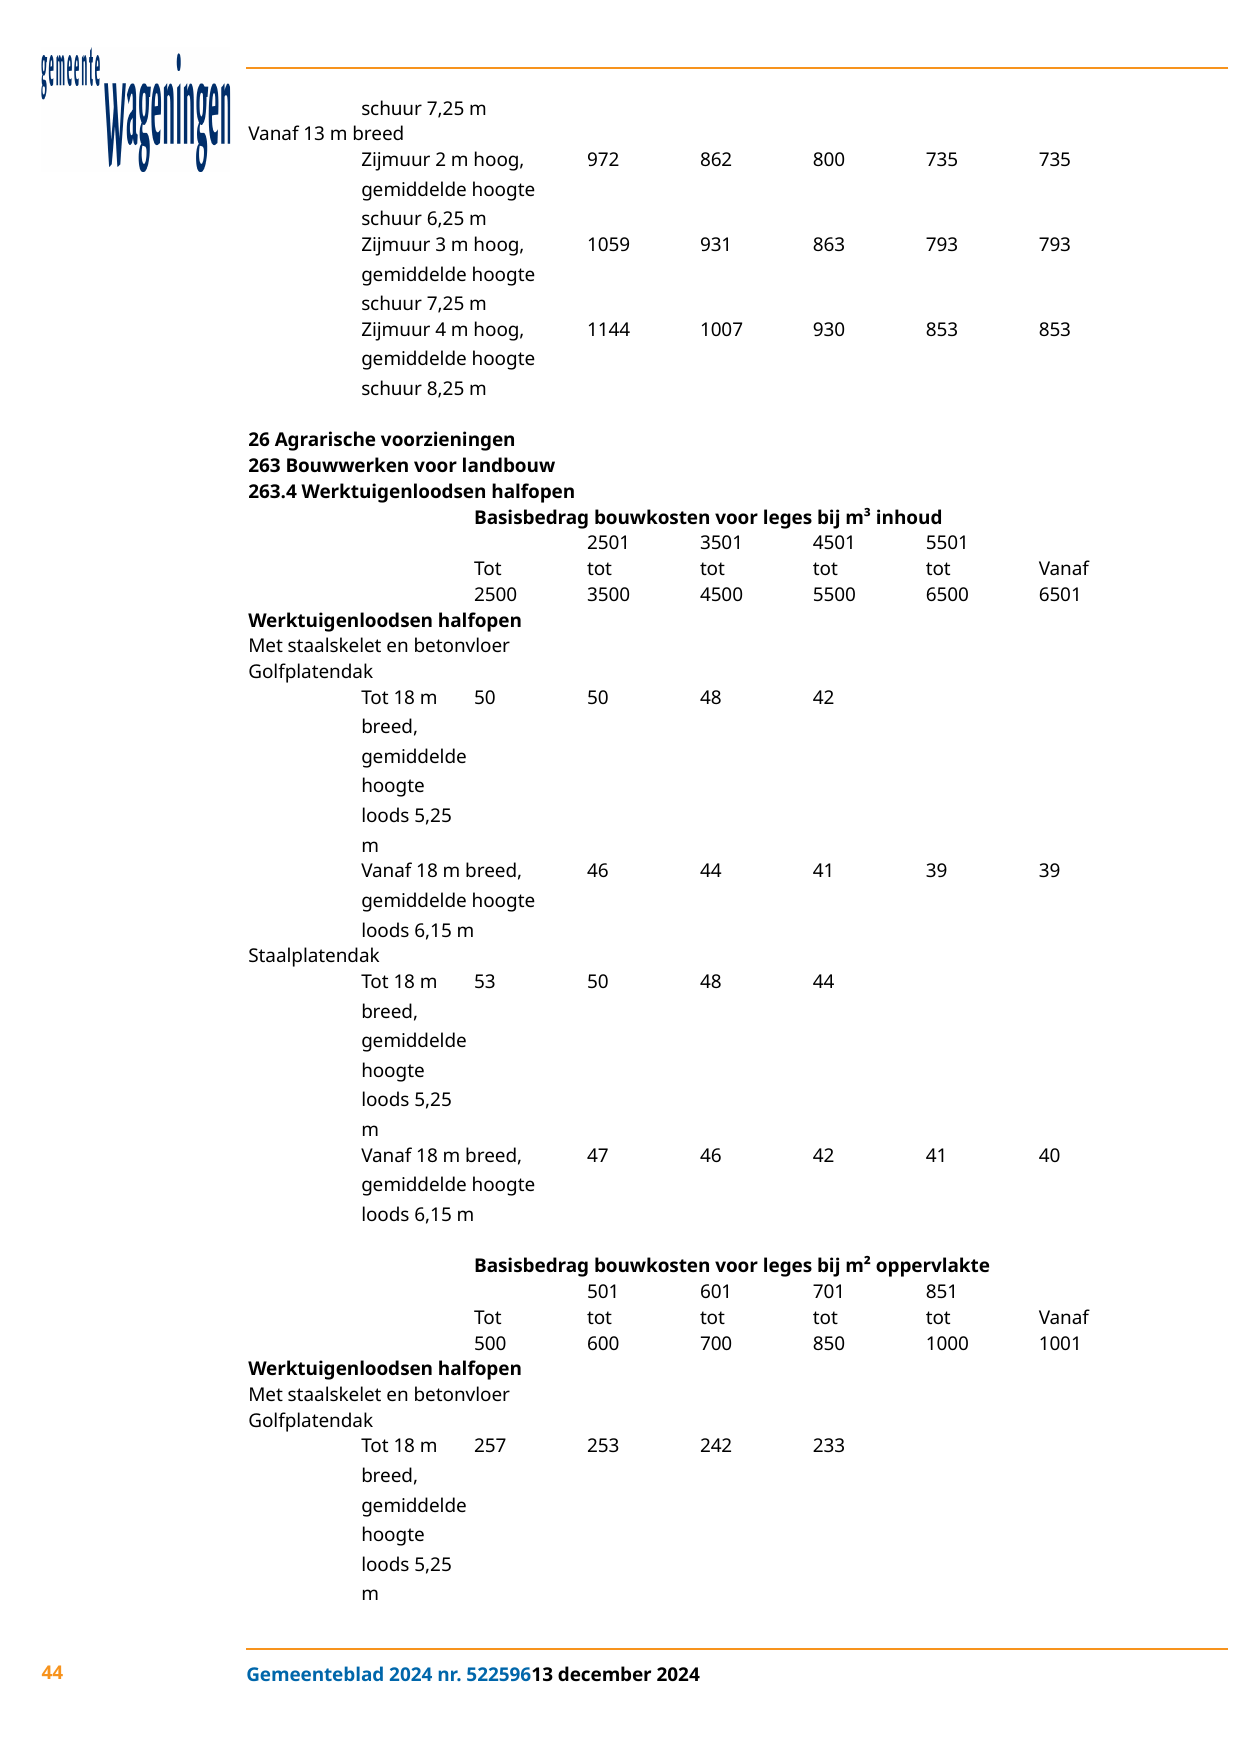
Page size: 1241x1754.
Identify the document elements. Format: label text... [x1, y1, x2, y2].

table_cell Zijmuur 2 m hoog, gemiddelde hoogte schuur 6,25 m [361, 146, 587, 231]
table_cell 793 [926, 231, 1038, 316]
table_cell [248, 684, 361, 858]
table_cell [813, 1407, 926, 1433]
table_cell [587, 1355, 700, 1381]
table_cell 253 [587, 1433, 700, 1606]
table_cell [1039, 633, 1152, 658]
table_cell [1039, 504, 1152, 529]
table_cell [926, 427, 1038, 452]
table_cell tot [926, 1304, 1038, 1330]
table_cell Zijmuur 3 m hoog, gemiddelde hoogte schuur 7,25 m [361, 231, 587, 316]
table_cell [926, 1381, 1038, 1407]
table_cell [700, 1227, 813, 1252]
table_cell [926, 95, 1038, 121]
table_cell [248, 1253, 361, 1278]
table_cell [587, 1407, 700, 1433]
table_cell [700, 121, 813, 146]
table_cell [1039, 658, 1152, 684]
table_cell [248, 1330, 361, 1355]
table_cell 39 [1039, 858, 1152, 942]
table_cell [1039, 1355, 1152, 1381]
table_cell [813, 401, 926, 427]
table_cell Werktuigenloodsen halfopen [248, 607, 587, 632]
table_cell [926, 1227, 1038, 1252]
table_cell [926, 1355, 1038, 1381]
table_cell [1039, 453, 1152, 478]
table_cell 257 [474, 1433, 587, 1606]
table_cell [587, 95, 700, 121]
table_cell [926, 607, 1038, 632]
table_cell [361, 1304, 474, 1330]
table_cell 6500 [926, 581, 1038, 607]
table_cell Staalplatendak [248, 943, 474, 968]
table_cell Werktuigenloodsen halfopen [248, 1355, 587, 1381]
table_cell 42 [813, 684, 926, 858]
table_cell [361, 1330, 474, 1355]
table_cell [361, 401, 474, 427]
table_cell [1039, 1433, 1152, 1606]
table_cell 972 [587, 146, 700, 231]
table_cell [361, 1253, 474, 1278]
table_cell Basisbedrag bouwkosten voor leges bij m³ inhoud [474, 504, 1038, 529]
table_cell Tot 18 m breed, gemiddelde hoogte loods 5,25 m [361, 968, 474, 1142]
table_cell Met staalskelet en betonvloer [248, 633, 587, 658]
table_cell 53 [474, 968, 587, 1142]
table_cell [587, 1227, 700, 1252]
table_cell [361, 581, 474, 607]
table_cell [248, 1304, 361, 1330]
table_cell [587, 658, 700, 684]
table_cell [248, 581, 361, 607]
table_cell 48 [700, 968, 813, 1142]
table_cell 601 [700, 1278, 813, 1304]
table_cell 1007 [700, 316, 813, 401]
table_cell [474, 401, 587, 427]
table_cell [700, 607, 813, 632]
table_cell [813, 95, 926, 121]
picture [41, 47, 231, 172]
table_cell Tot 18 m breed, gemiddelde hoogte loods 5,25 m [361, 1433, 474, 1606]
table_cell 735 [926, 146, 1038, 231]
table_cell [1039, 1407, 1152, 1433]
table_cell 851 [926, 1278, 1038, 1304]
table_cell [1039, 943, 1152, 968]
table_cell [248, 1142, 361, 1227]
table_cell Golfplatendak [248, 658, 474, 684]
table_cell [813, 1355, 926, 1381]
table_cell [248, 1227, 361, 1252]
table_cell [926, 968, 1038, 1142]
table_cell 850 [813, 1330, 926, 1355]
table_cell tot [700, 555, 813, 581]
table_cell [700, 1407, 813, 1433]
table_cell [813, 427, 926, 452]
table_cell 862 [700, 146, 813, 231]
table_cell [248, 1278, 361, 1304]
table_cell 263 Bouwwerken voor landbouw [248, 453, 700, 478]
table_cell [926, 478, 1038, 504]
table_cell [1039, 968, 1152, 1142]
table_cell [474, 121, 587, 146]
table_cell 500 [474, 1330, 587, 1355]
table_cell 42 [813, 1142, 926, 1227]
table_cell [474, 943, 587, 968]
table_cell [813, 1381, 926, 1407]
table_cell [474, 1278, 587, 1304]
table_cell 930 [813, 316, 926, 401]
table_cell 1000 [926, 1330, 1038, 1355]
table_cell [1039, 95, 1152, 121]
table_cell [248, 1433, 361, 1606]
table_cell Vanaf [1039, 555, 1152, 581]
table_cell [587, 633, 700, 658]
table_cell [926, 401, 1038, 427]
table_cell [926, 943, 1038, 968]
table_cell 3501 [700, 530, 813, 555]
table_cell Vanaf 18 m breed, gemiddelde hoogte loods 6,15 m [361, 1142, 587, 1227]
table_cell [248, 401, 361, 427]
table_cell 1059 [587, 231, 700, 316]
table_cell 4501 [813, 530, 926, 555]
table_cell [1039, 530, 1152, 555]
table_cell [248, 555, 361, 581]
table_cell [474, 530, 587, 555]
table_cell [587, 401, 700, 427]
table_cell Met staalskelet en betonvloer [248, 1381, 587, 1407]
table_cell [700, 478, 813, 504]
table_cell 6501 [1039, 581, 1152, 607]
table_cell 2501 [587, 530, 700, 555]
table_cell [1039, 1278, 1152, 1304]
table_cell [474, 658, 587, 684]
table_cell [474, 1227, 587, 1252]
table_cell tot [813, 1304, 926, 1330]
table_cell [587, 607, 700, 632]
table_cell 1144 [587, 316, 700, 401]
table_cell [700, 943, 813, 968]
table_cell 44 [700, 858, 813, 942]
table_cell [361, 1278, 474, 1304]
table_cell 50 [587, 684, 700, 858]
table_cell tot [587, 1304, 700, 1330]
table_cell 853 [926, 316, 1038, 401]
table_cell [926, 684, 1038, 858]
table_cell [248, 968, 361, 1142]
table_cell schuur 7,25 m [361, 95, 587, 121]
table_cell [926, 1433, 1038, 1606]
table_cell 50 [474, 684, 587, 858]
table_cell 47 [587, 1142, 700, 1227]
table_cell [248, 858, 361, 942]
table_cell 600 [587, 1330, 700, 1355]
table_cell [361, 530, 474, 555]
table_cell [248, 231, 361, 316]
table_cell 735 [1039, 146, 1152, 231]
table_cell [926, 121, 1038, 146]
table_cell 242 [700, 1433, 813, 1606]
table_cell [813, 943, 926, 968]
table_cell [1039, 427, 1152, 452]
table_cell 26 Agrarische voorzieningen [248, 427, 587, 452]
table_cell [926, 453, 1038, 478]
table_cell 233 [813, 1433, 926, 1606]
table_cell 793 [1039, 231, 1152, 316]
table_cell [587, 1381, 700, 1407]
table_cell [926, 633, 1038, 658]
table_cell [813, 607, 926, 632]
table_cell 44 [813, 968, 926, 1142]
table_cell 2500 [474, 581, 587, 607]
table_cell [248, 530, 361, 555]
table_cell [813, 478, 926, 504]
table_cell 931 [700, 231, 813, 316]
table_cell Vanaf [1039, 1304, 1152, 1330]
table_cell [700, 95, 813, 121]
table_cell [1039, 478, 1152, 504]
table_cell [926, 1407, 1038, 1433]
table_cell 5501 [926, 530, 1038, 555]
table_cell [813, 121, 926, 146]
table_cell 1001 [1039, 1330, 1152, 1355]
table_cell 5500 [813, 581, 926, 607]
table_cell 3500 [587, 581, 700, 607]
table_cell [813, 1227, 926, 1252]
table_cell [1039, 401, 1152, 427]
table_cell Zijmuur 4 m hoog, gemiddelde hoogte schuur 8,25 m [361, 316, 587, 401]
table_cell 501 [587, 1278, 700, 1304]
table_cell tot [813, 555, 926, 581]
table_cell 48 [700, 684, 813, 858]
table_cell 800 [813, 146, 926, 231]
table_cell [700, 401, 813, 427]
table_cell 46 [587, 858, 700, 942]
table_cell [474, 1407, 587, 1433]
table_cell [248, 95, 361, 121]
table_cell [813, 453, 926, 478]
table_cell [248, 316, 361, 401]
table_cell 41 [926, 1142, 1038, 1227]
table_cell 4500 [700, 581, 813, 607]
table_cell 263.4 Werktuigenloodsen halfopen [248, 478, 700, 504]
table_cell tot [587, 555, 700, 581]
table_cell 853 [1039, 316, 1152, 401]
table_cell [1039, 1381, 1152, 1407]
table_cell [700, 633, 813, 658]
table_cell [813, 633, 926, 658]
table_cell [361, 555, 474, 581]
table_cell 46 [700, 1142, 813, 1227]
table_cell [1039, 1227, 1152, 1252]
table_cell [700, 453, 813, 478]
table_cell Golfplatendak [248, 1407, 474, 1433]
table_cell [1039, 121, 1152, 146]
table_cell tot [700, 1304, 813, 1330]
table_cell Tot [474, 555, 587, 581]
table_cell [361, 1227, 474, 1252]
table_cell Tot 18 m breed, gemiddelde hoogte loods 5,25 m [361, 684, 474, 858]
table_cell [926, 658, 1038, 684]
table_cell [1039, 607, 1152, 632]
table_cell [361, 504, 474, 529]
table_cell tot [926, 555, 1038, 581]
table_cell [587, 943, 700, 968]
table_cell 701 [813, 1278, 926, 1304]
table_cell Vanaf 18 m breed, gemiddelde hoogte loods 6,15 m [361, 858, 587, 942]
table_cell [700, 1355, 813, 1381]
table_cell Tot [474, 1304, 587, 1330]
table_cell 40 [1039, 1142, 1152, 1227]
table_cell [700, 427, 813, 452]
table_cell 863 [813, 231, 926, 316]
table_cell [700, 658, 813, 684]
table_cell [248, 504, 361, 529]
table_cell Vanaf 13 m breed [248, 121, 474, 146]
table_cell [248, 146, 361, 231]
table_cell 700 [700, 1330, 813, 1355]
table_cell 50 [587, 968, 700, 1142]
table_cell [1039, 684, 1152, 858]
table_cell 39 [926, 858, 1038, 942]
table_cell [700, 1381, 813, 1407]
table_cell 41 [813, 858, 926, 942]
table_cell [587, 427, 700, 452]
table_cell [813, 658, 926, 684]
table_cell Basisbedrag bouwkosten voor leges bij m² oppervlakte [474, 1253, 1152, 1278]
table_cell [587, 121, 700, 146]
